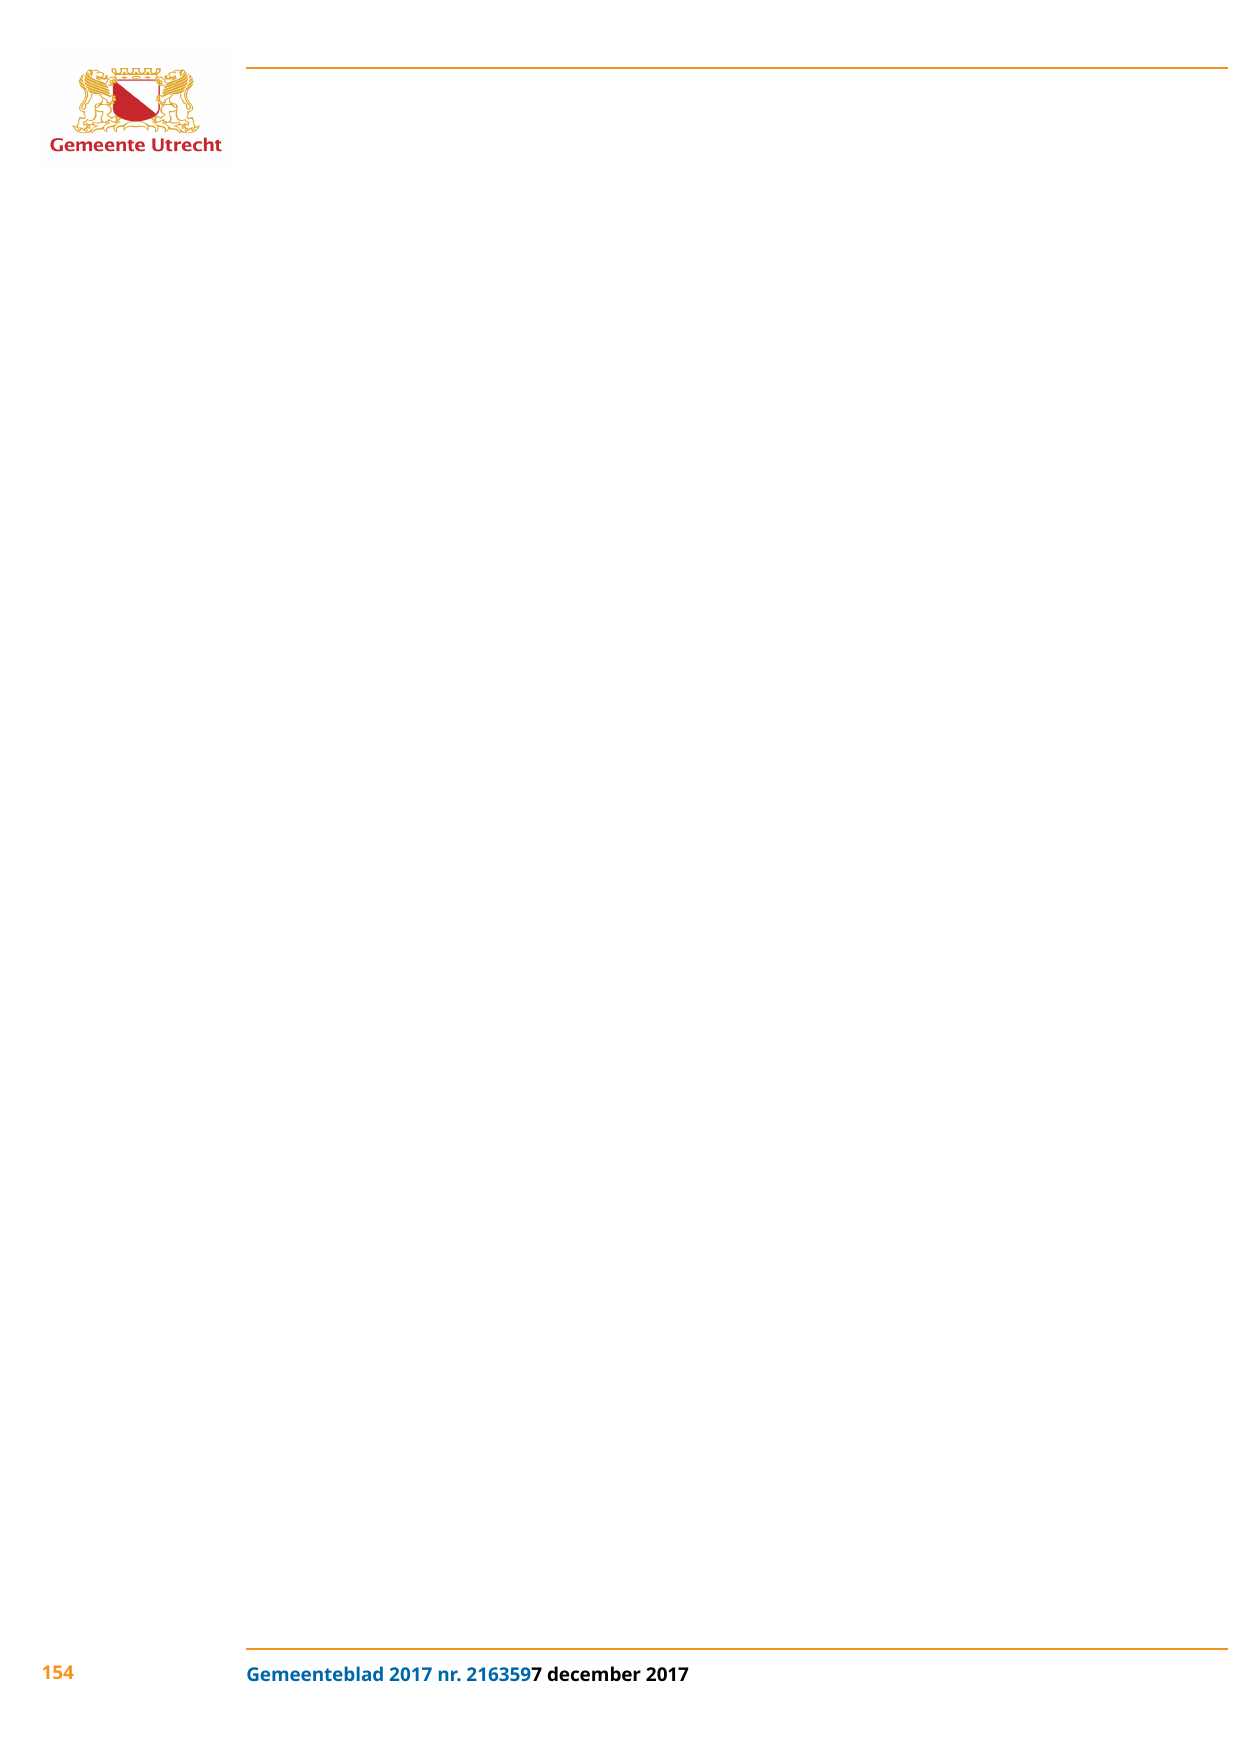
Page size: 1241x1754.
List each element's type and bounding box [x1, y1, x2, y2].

picture [41, 47, 231, 172]
